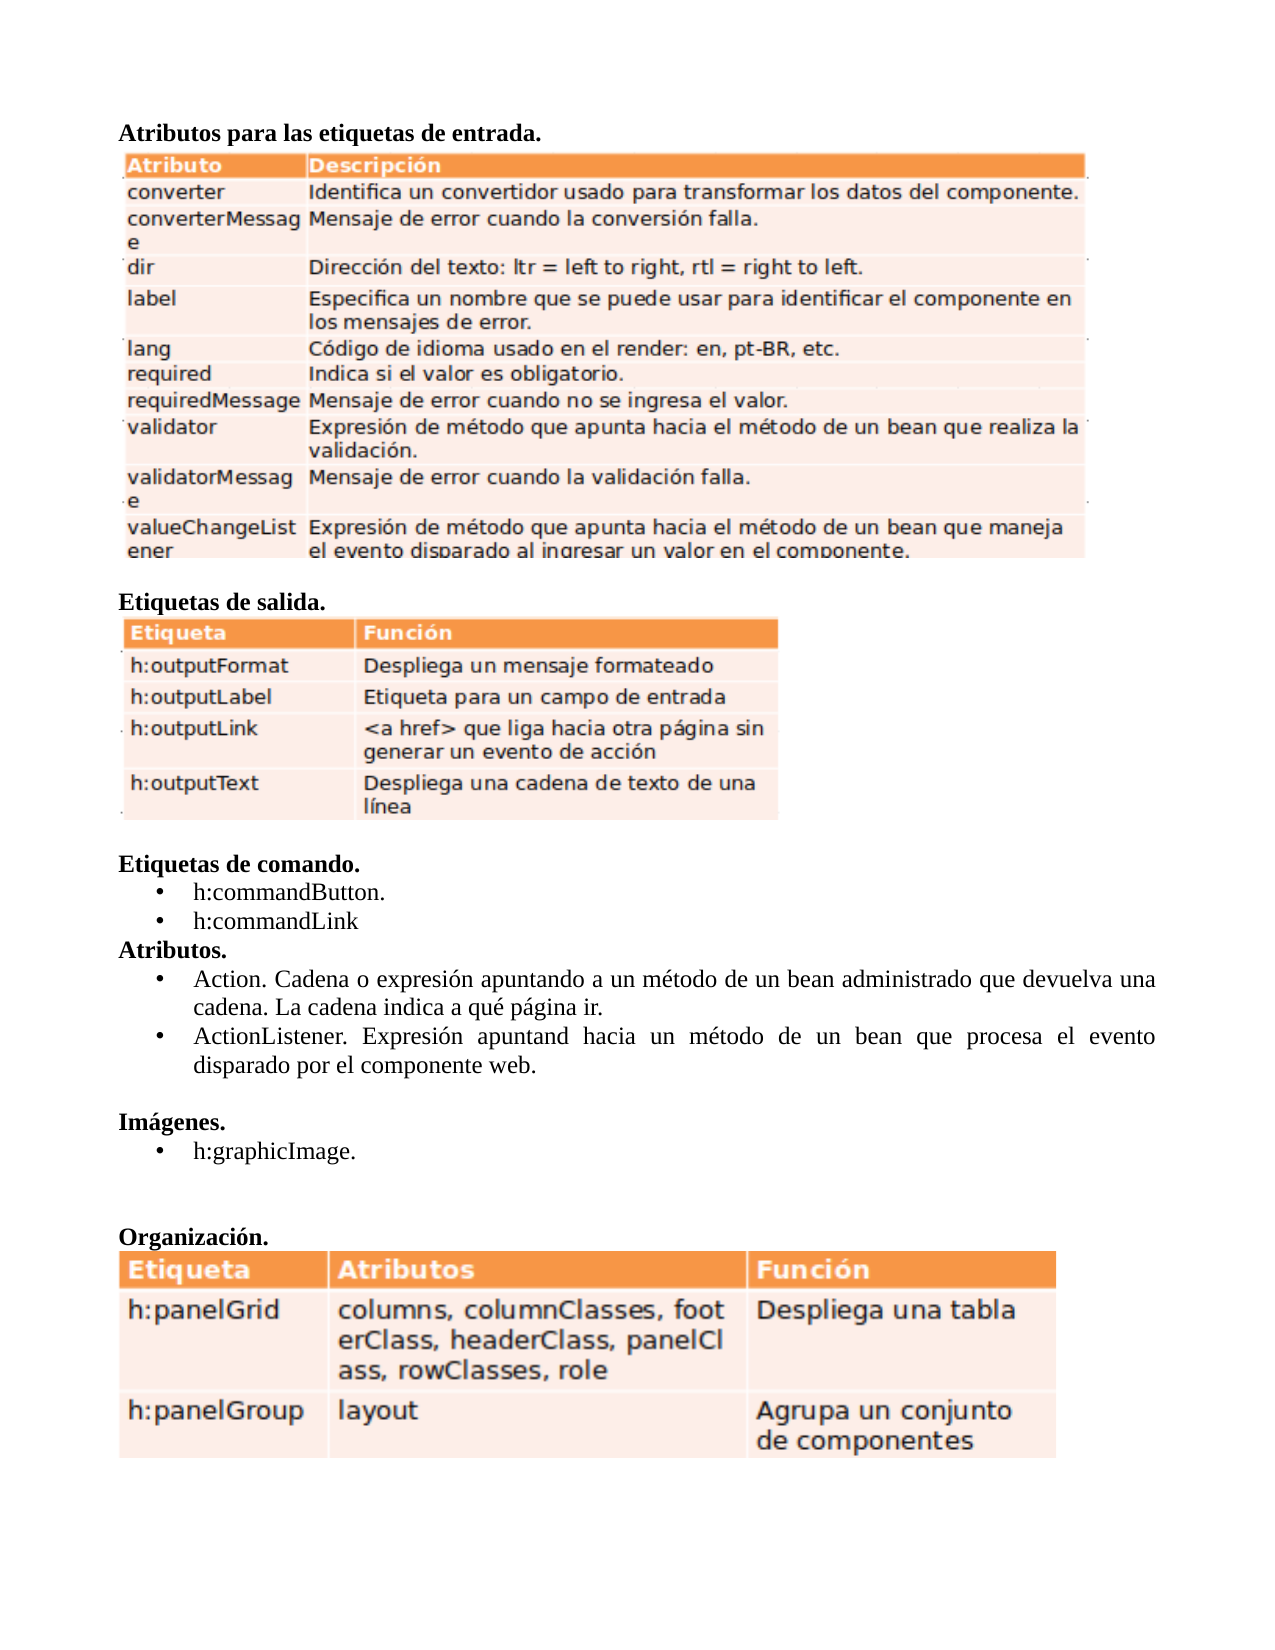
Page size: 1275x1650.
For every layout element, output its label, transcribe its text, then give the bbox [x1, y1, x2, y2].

text Atributos para las etiquetas de entrada. [118, 118, 1157, 147]
list h:commandButton. [156, 877, 1157, 906]
text Organización. [118, 1222, 1157, 1251]
list Action. Cadena o expresión apuntando a un método de un bean administrado que devuelva una cadena. La cadena indica a qué página ir. [156, 964, 1157, 1021]
list h:commandLink [156, 906, 1157, 935]
picture [118, 146, 1092, 558]
text Etiquetas de comando. [118, 849, 1157, 877]
text Etiquetas de salida. [118, 587, 1157, 615]
text Atributos. [118, 935, 1157, 964]
text Imágenes. [118, 1107, 1157, 1136]
list h:graphicImage. [156, 1136, 1157, 1165]
picture [118, 615, 783, 820]
picture [118, 1251, 1057, 1458]
list ActionListener. Expresión apuntand hacia un método de un bean que procesa el evento disparado por el componente web. [156, 1021, 1157, 1079]
